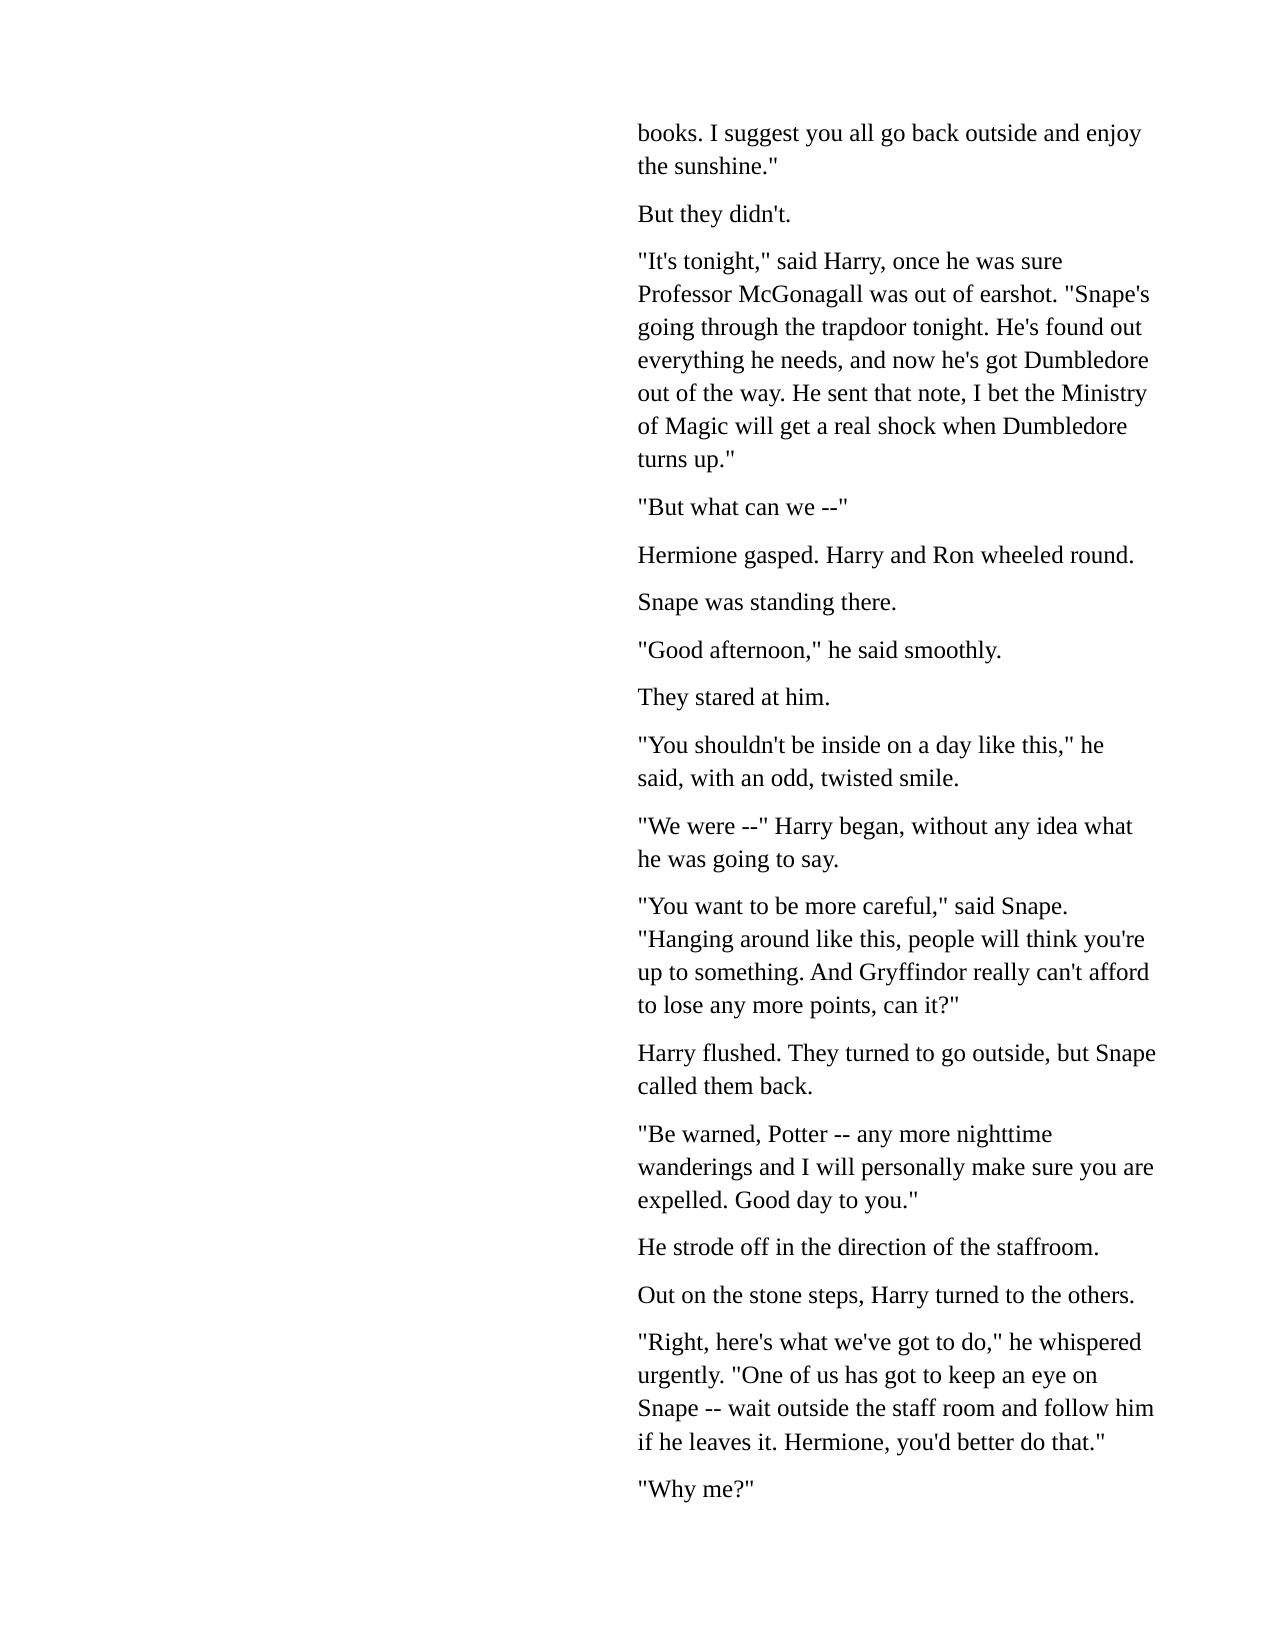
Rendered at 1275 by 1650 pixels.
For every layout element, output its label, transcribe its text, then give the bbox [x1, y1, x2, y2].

table_cell [118, 246, 637, 492]
table_cell [118, 891, 637, 1038]
table_cell "Why me?" [638, 1474, 1157, 1522]
table_cell [118, 492, 637, 540]
table_cell "Right, here's what we've got to do," he whispered urgently. "One of us has got to keep an eye on Snape -- wait outside the staff room and follow him if he leaves it. Hermione, you'd better do that." [638, 1328, 1157, 1474]
table_cell Snape was standing there. [638, 587, 1157, 635]
table_cell "It's tonight," said Harry, once he was sure Professor McGonagall was out of earshot. "Snape's going through the trapdoor tonight. He's found out everything he needs, and now he's got Dumbledore out of the way. He sent that note, I bet the Ministry of Magic will get a real shock when Dumbledore turns up." [638, 246, 1157, 492]
table_cell Out on the stone steps, Harry turned to the others. [638, 1280, 1157, 1327]
table_cell "Good afternoon," he said smoothly. [638, 635, 1157, 682]
table_cell "But what can we --" [638, 492, 1157, 540]
table_cell "We were --" Harry began, without any idea what he was going to say. [638, 811, 1157, 891]
table_cell "Be warned, Potter -- any more nighttime wanderings and I will personally make sure you are expelled. Good day to you." [638, 1119, 1157, 1232]
table_cell [118, 1119, 637, 1232]
table_cell He strode off in the direction of the staffroom. [638, 1232, 1157, 1280]
table_cell [118, 118, 637, 199]
table_cell But they didn't. [638, 199, 1157, 246]
table_cell [118, 540, 637, 587]
table_cell [118, 199, 637, 246]
table_cell They stared at him. [638, 683, 1157, 730]
table_cell [118, 1474, 637, 1522]
table_cell Hermione gasped. Harry and Ron wheeled round. [638, 540, 1157, 587]
table_cell "You shouldn't be inside on a day like this," he said, with an odd, twisted smile. [638, 730, 1157, 811]
table_cell [118, 1328, 637, 1474]
table_cell [118, 587, 637, 635]
table_cell [118, 1038, 637, 1119]
table_cell [118, 1280, 637, 1327]
table_cell [118, 683, 637, 730]
table_cell [118, 635, 637, 682]
table_cell [118, 811, 637, 891]
table_cell Harry flushed. They turned to go outside, but Snape called them back. [638, 1038, 1157, 1119]
table_cell [118, 730, 637, 811]
table_cell [118, 1232, 637, 1280]
table_cell books. I suggest you all go back outside and enjoy the sunshine." [638, 118, 1157, 199]
table_cell "You want to be more careful," said Snape. "Hanging around like this, people will think you're up to something. And Gryffindor really can't afford to lose any more points, can it?" [638, 891, 1157, 1038]
